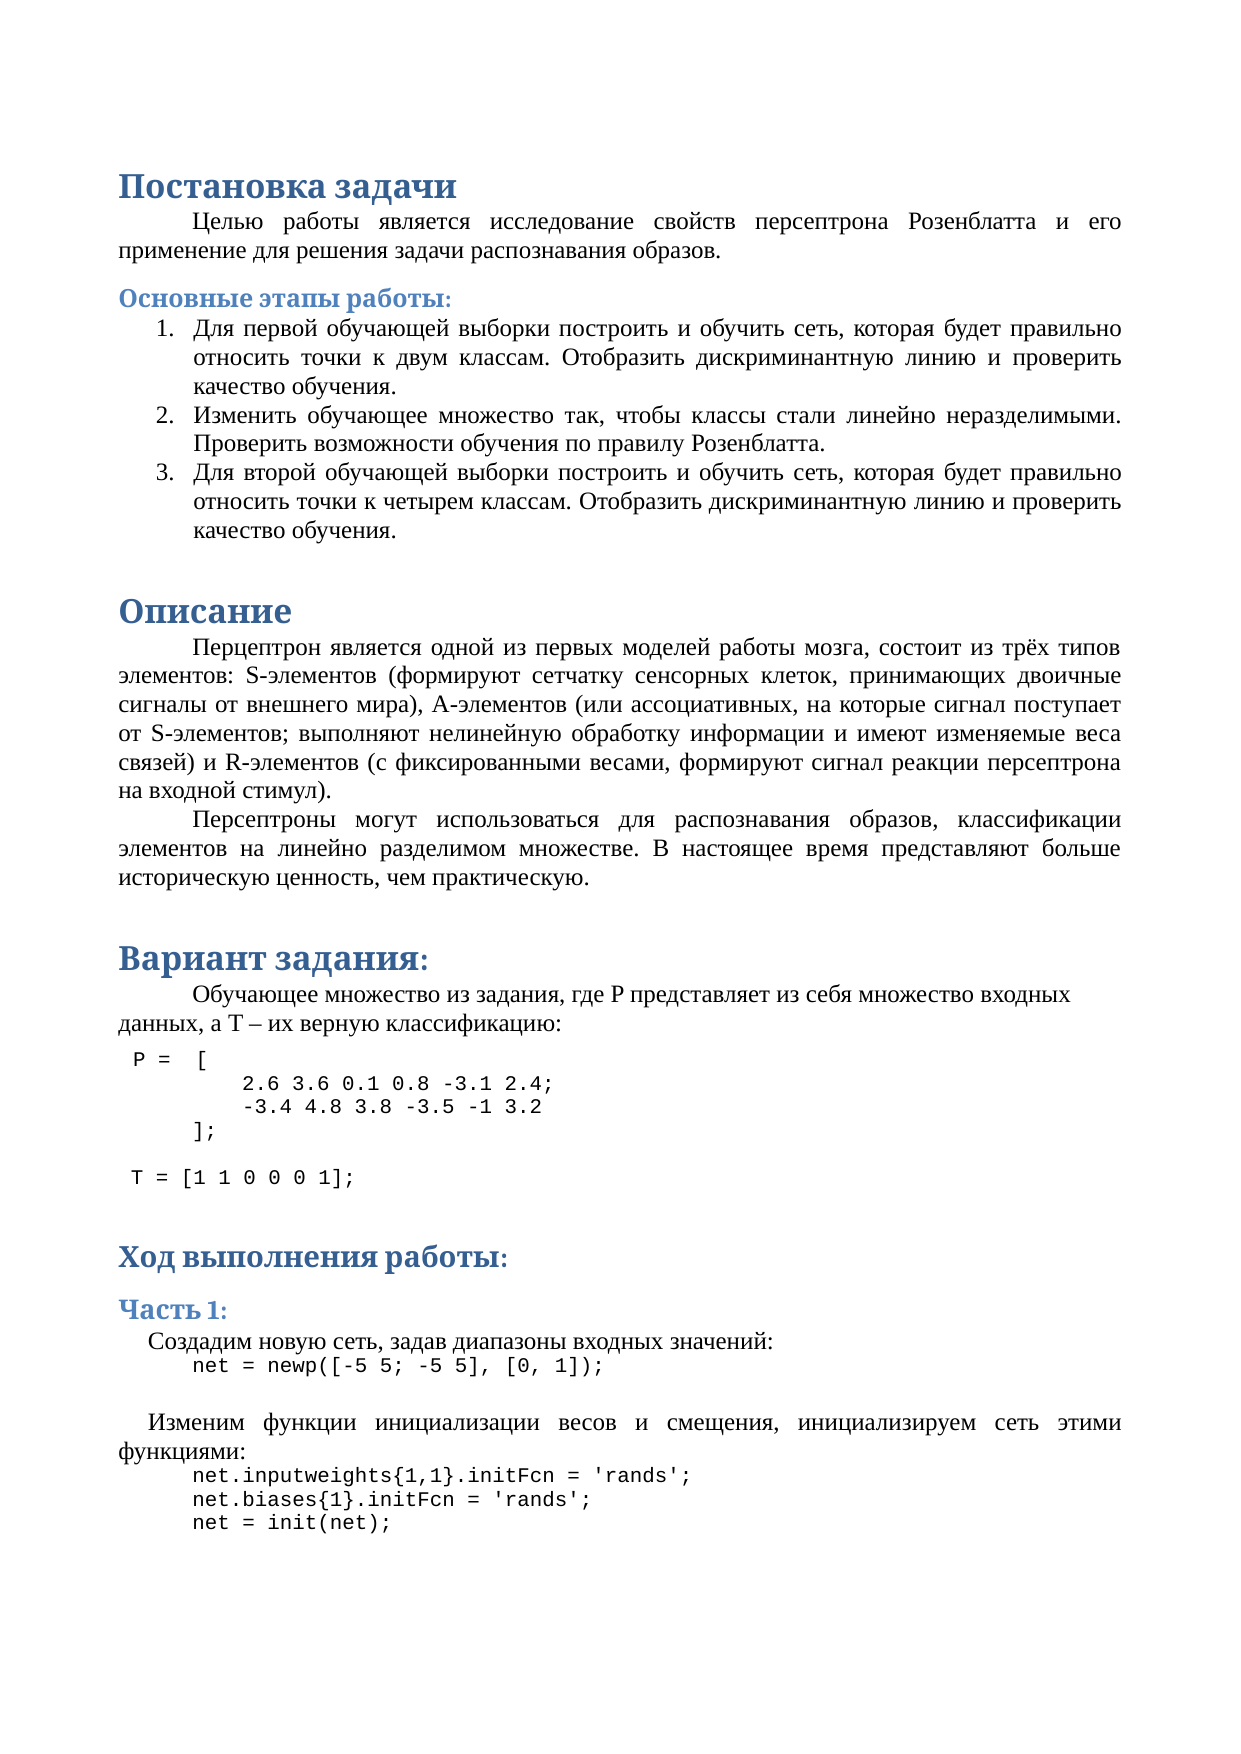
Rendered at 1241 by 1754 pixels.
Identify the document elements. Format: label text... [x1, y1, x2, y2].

text Целью работы является исследование свойств персептрона Розенблатта и его применение для решения задачи распознавания образов. [118, 206, 1122, 264]
subtitle Вариант задания: [118, 941, 1122, 979]
text net.biases{1}.initFcn = 'rands'; [118, 1489, 1122, 1512]
text 2.6 3.6 0.1 0.8 -3.1 2.4; [192, 1073, 1122, 1096]
text ]; [192, 1120, 1122, 1143]
text -3.4 4.8 3.8 -3.5 -1 3.2 [192, 1096, 1122, 1120]
text net.inputweights{1,1}.initFcn = 'rands'; [118, 1465, 1122, 1489]
text T = [1 1 0 0 0 1]; [118, 1167, 1122, 1191]
subtitle Часть 1: [118, 1295, 1122, 1326]
text net = init(net); [118, 1512, 1122, 1536]
text net = newp([-5 5; -5 5], [0, 1]); [118, 1355, 1122, 1379]
subtitle Основные этапы работы: [118, 285, 1122, 313]
subtitle Описание [118, 593, 1122, 632]
list Для второй обучающей выборки построить и обучить сеть, которая будет правильно относить точки к четырем классам. Отобразить дискриминантную линию и проверить качество обучения. [156, 457, 1122, 543]
text P = [ [133, 1049, 1122, 1073]
text Персептроны могут использоваться для распознавания образов, классификации элементов на линейно разделимом множестве. В настоящее время представляют больше историческую ценность, чем практическую. [118, 804, 1122, 891]
text Обучающее множество из задания, где P представляет из себя множество входных данных, а T – их верную классификацию: [118, 979, 1122, 1036]
text Изменим функции инициализации весов и смещения, инициализируем сеть этими функциями: [118, 1407, 1122, 1465]
text Создадим новую сеть, задав диапазоны входных значений: [118, 1326, 1122, 1355]
text Перцептрон является одной из первых моделей работы мозга, состоит из трёх типов элементов: S-элементов (формируют сетчатку сенсорных клеток, принимающих двоичные сигналы от внешнего мира), A-элементов (или ассоциативных, на которые сигнал поступает от S-элементов; выполняют нелинейную обработку информации и имеют изменяемые веса связей) и R-элементов (с фиксированными весами, формируют сигнал реакции персептрона на входной стимул). [118, 632, 1122, 804]
subtitle Постановка задачи [118, 168, 1122, 206]
list Для первой обучающей выборки построить и обучить сеть, которая будет правильно относить точки к двум классам. Отобразить дискриминантную линию и проверить качество обучения. [156, 313, 1122, 400]
subtitle Ход выполнения работы: [118, 1241, 1122, 1274]
list Изменить обучающее множество так, чтобы классы стали линейно неразделимыми. Проверить возможности обучения по правилу Розенблатта. [156, 400, 1122, 457]
